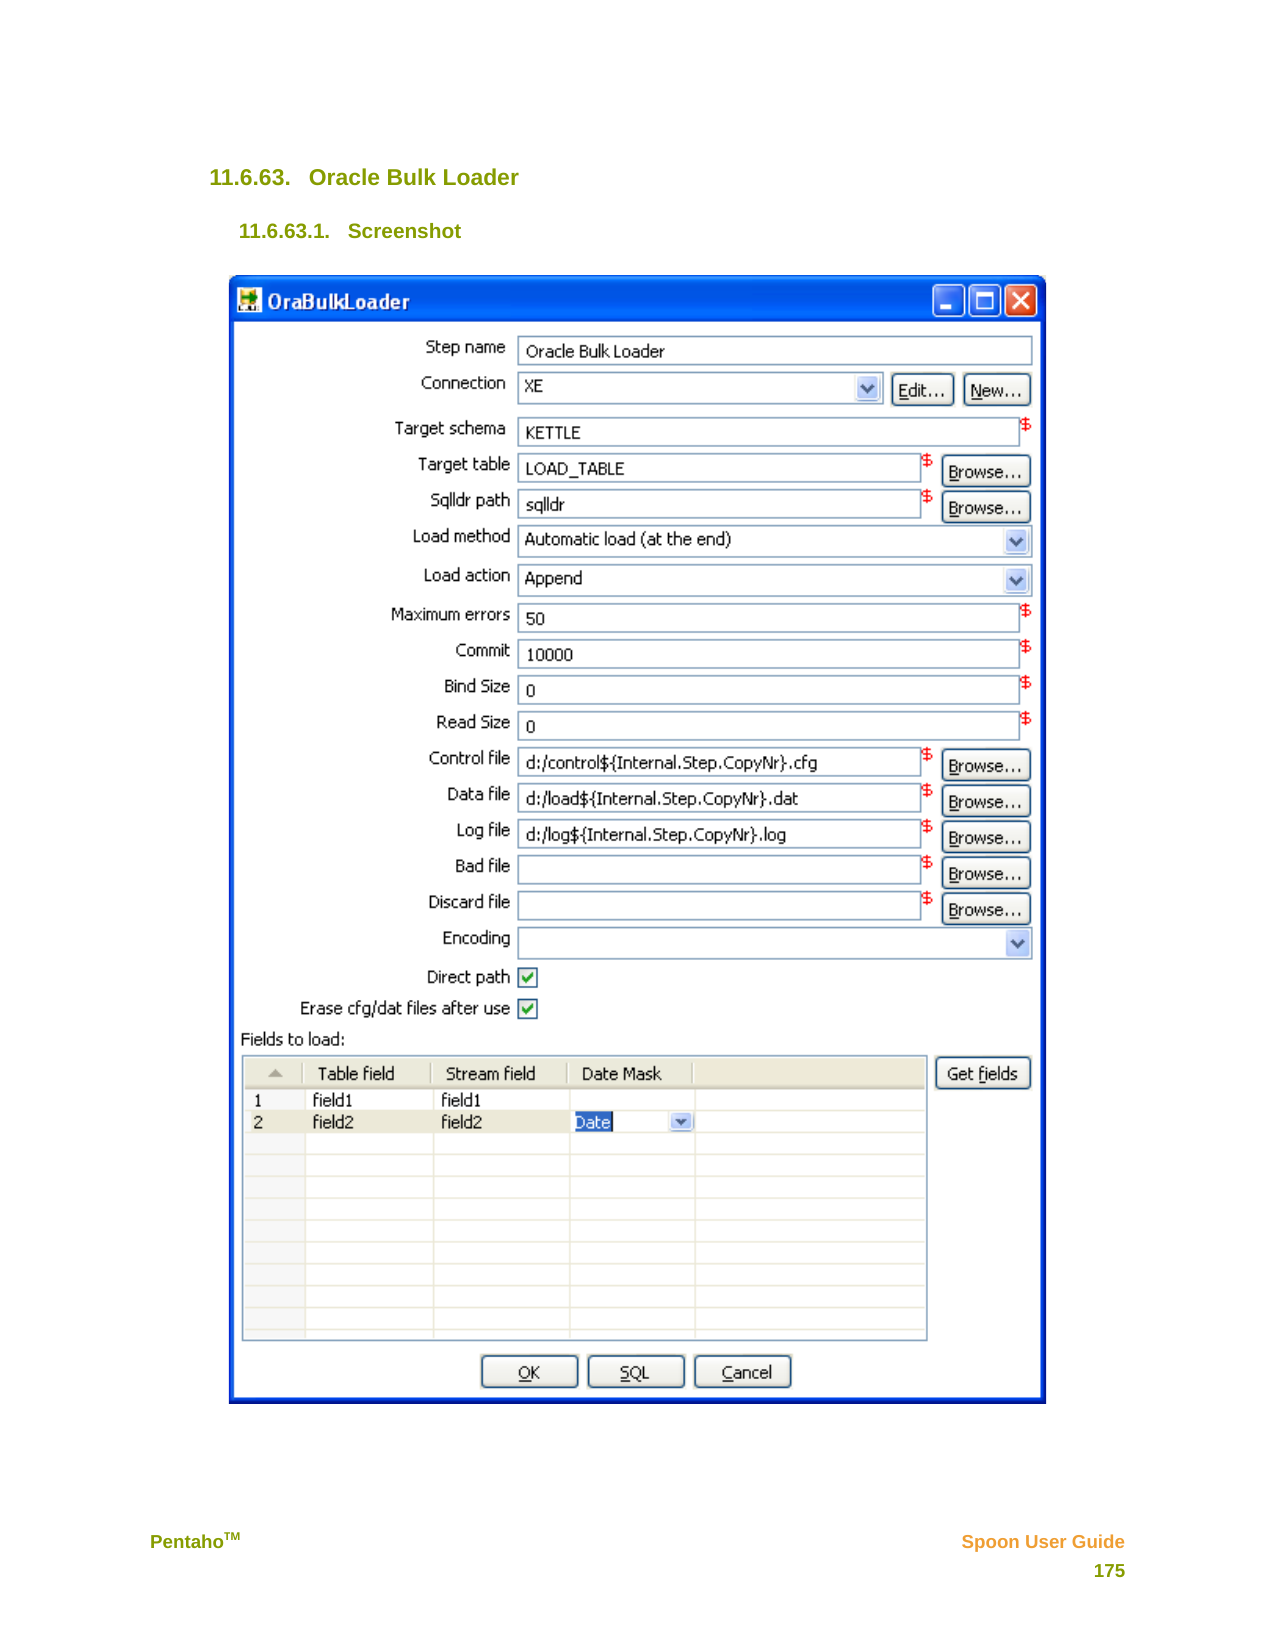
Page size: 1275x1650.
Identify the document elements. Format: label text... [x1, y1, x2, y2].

subtitle Screenshot [239, 211, 1125, 246]
subtitle Oracle Bulk Loader [209, 157, 1125, 192]
picture [228, 275, 1047, 1404]
